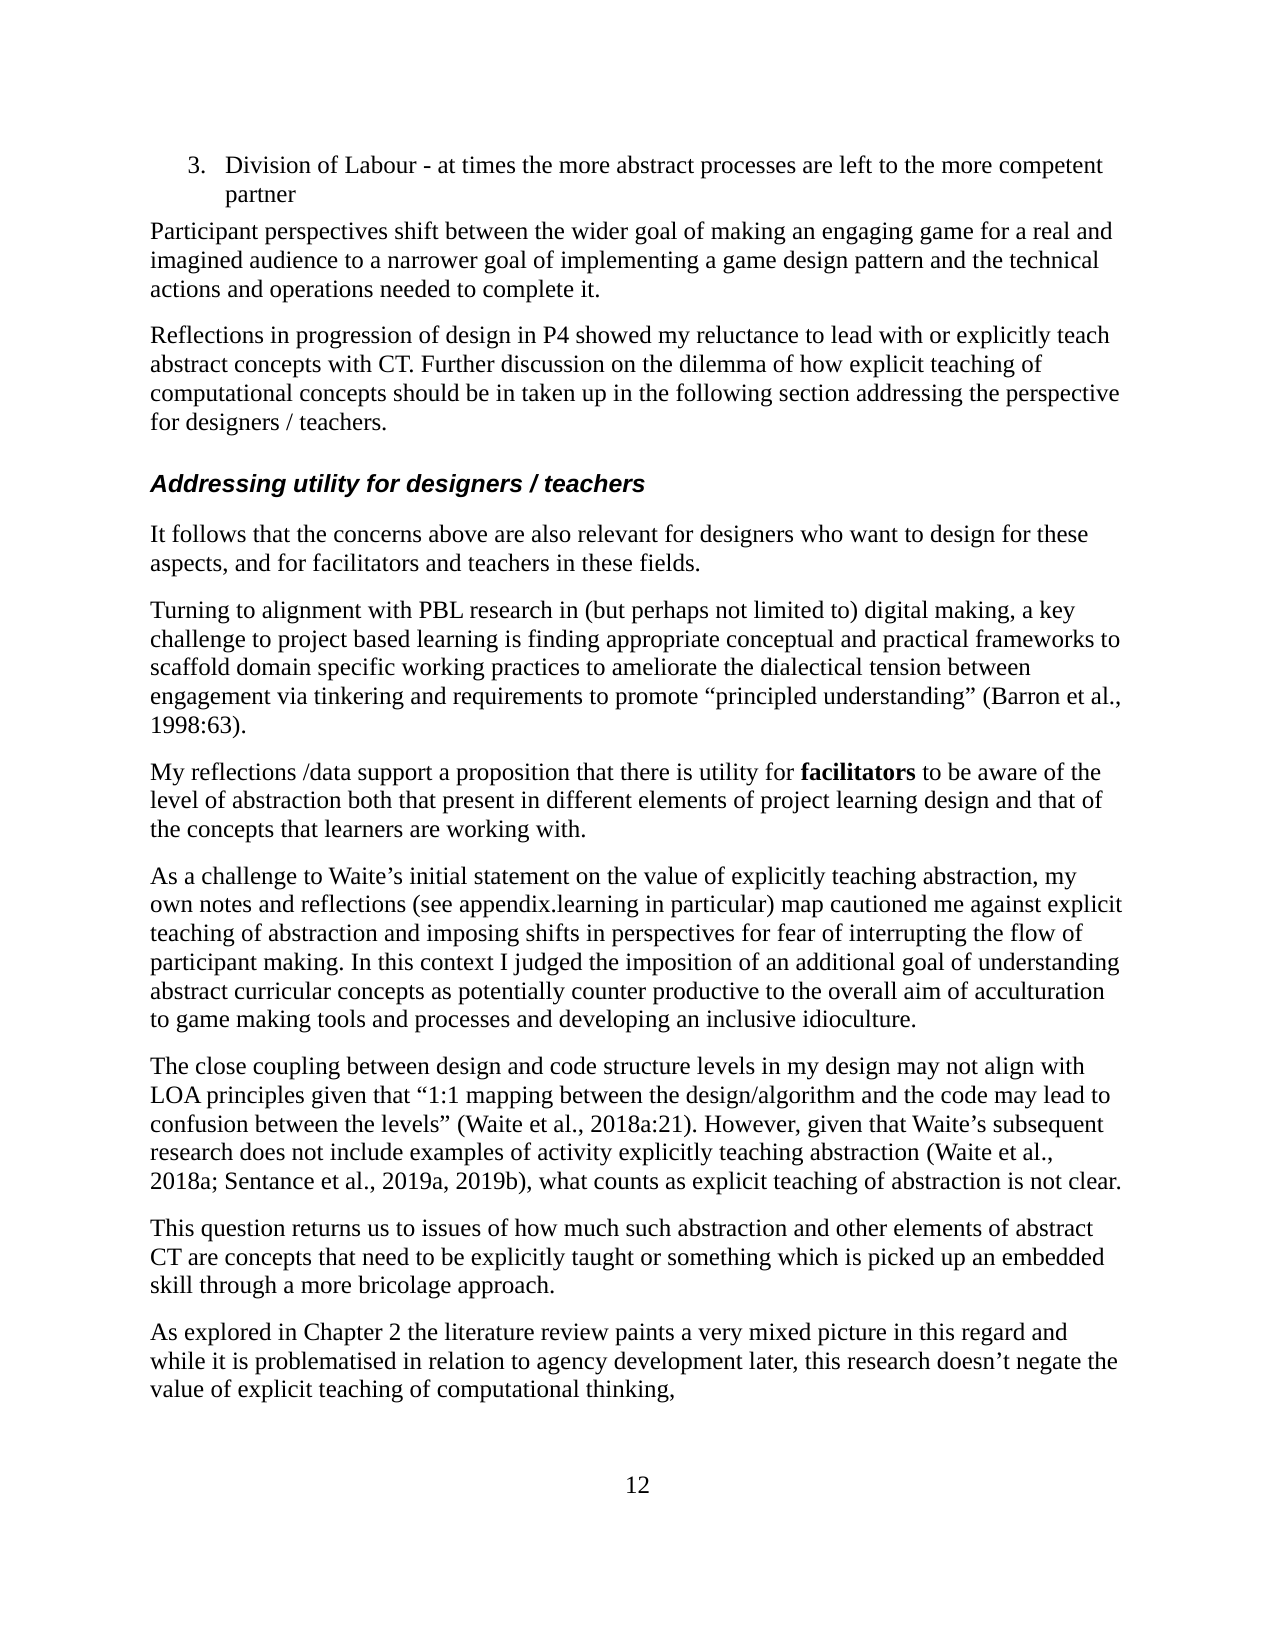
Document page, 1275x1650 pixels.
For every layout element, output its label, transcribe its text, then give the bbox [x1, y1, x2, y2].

text As a challenge to Waite’s initial statement on the value of explicitly teaching abstraction, my own notes and reflections (see appendix.learning in particular) map cautioned me against explicit teaching of abstraction and imposing shifts in perspectives for fear of interrupting the flow of participant making. In this context I judged the imposition of an additional goal of understanding abstract curricular concepts as potentially counter productive to the overall aim of acculturation to game making tools and processes and developing an inclusive idioculture. [150, 861, 1125, 1033]
text As explored in Chapter 2 the literature review paints a very mixed picture in this regard and while it is problematised in relation to agency development later, this research doesn’t negate the value of explicit teaching of computational thinking, [150, 1317, 1125, 1403]
text My reflections /data support a proposition that there is utility for facilitators to be aware of the level of abstraction both that present in different elements of project learning design and that of the concepts that learners are working with. [150, 757, 1125, 843]
text Participant perspectives shift between the wider goal of making an engaging game for a real and imagined audience to a narrower goal of implementing a game design pattern and the technical actions and operations needed to complete it. [150, 216, 1125, 303]
text Turning to alignment with PBL research in (but perhaps not limited to) digital making, a key challenge to project based learning is finding appropriate conceptual and practical frameworks to scaffold domain specific working practices to ameliorate the dialectical tension between engagement via tinkering and requirements to promote “principled understanding” (Barron et al., 1998:63). [150, 595, 1125, 739]
text This question returns us to issues of how much such abstraction and other elements of abstract CT are concepts that need to be explicitly taught or something which is picked up an embedded skill through a more bricolage approach. [150, 1213, 1125, 1299]
text Reflections in progression of design in P4 showed my reluctance to lead with or explicitly teach abstract concepts with CT. Further discussion on the dilemma of how explicit teaching of computational concepts should be in taken up in the following section addressing the perspective for designers / teachers. [150, 321, 1125, 436]
list Division of Labour - at times the more abstract processes are left to the more competent partner [187, 150, 1125, 207]
subtitle Addressing utility for designers / teachers [150, 469, 1125, 498]
text The close coupling between design and code structure levels in my design may not align with LOA principles given that “1:1 mapping between the design/algorithm and the code may lead to confusion between the levels” (Waite et al., 2018a:21). However, given that Waite’s subsequent research does not include examples of activity explicitly teaching abstraction (Waite et al., 2018a; Sentance et al., 2019a, 2019b), what counts as explicit teaching of abstraction is not clear. [150, 1051, 1125, 1195]
text It follows that the concerns above are also relevant for designers who want to design for these aspects, and for facilitators and teachers in these fields. [150, 519, 1125, 577]
